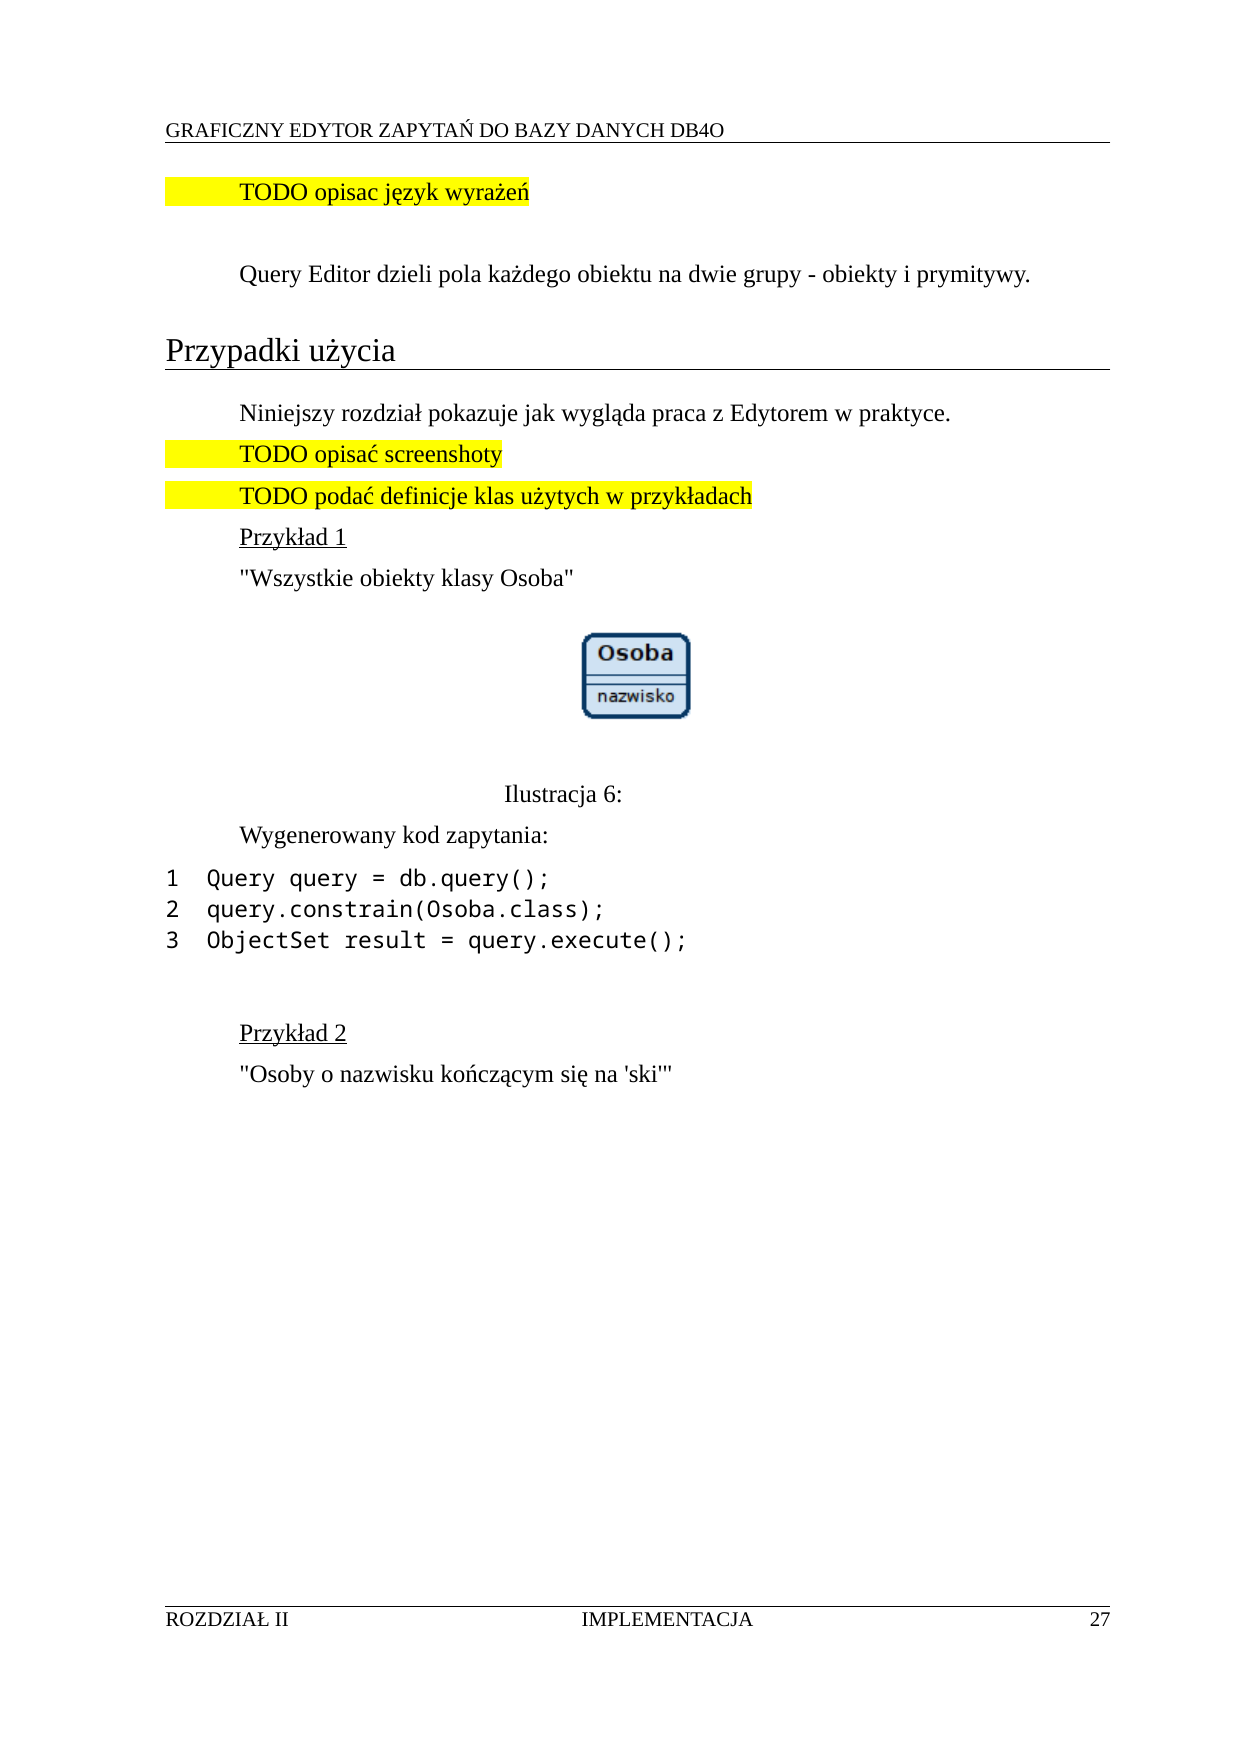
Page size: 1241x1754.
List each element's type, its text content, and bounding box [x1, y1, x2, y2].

text Przykład 2 [165, 1018, 1110, 1047]
text Niniejszy rozdział pokazuje jak wygląda praca z Edytorem w praktyce. [165, 398, 1110, 427]
text 3 ObjectSet result = query.execute(); [165, 924, 1110, 955]
text "Wszystkie obiekty klasy Osoba" [165, 563, 1110, 592]
text Ilustracja 6: [504, 779, 772, 808]
text "Osoby o nazwisku kończącym się na 'ski'" [165, 1059, 1110, 1088]
text 1 Query query = db.query(); [165, 862, 1110, 893]
text Wygenerowany kod zapytania: [165, 820, 1110, 849]
subtitle Przypadki użycia [165, 330, 1110, 369]
text TODO podać definicje klas użytych w przykładach [165, 481, 1110, 509]
text 2 query.constrain(Osoba.class); [165, 893, 1110, 924]
text TODO opisać screenshoty [165, 439, 1110, 468]
picture [504, 604, 772, 779]
text Query Editor dzieli pola każdego obiektu na dwie grupy - obiekty i prymitywy. [165, 259, 1110, 288]
text Przykład 1 [165, 522, 1110, 551]
text TODO opisac język wyrażeń [165, 177, 1110, 206]
